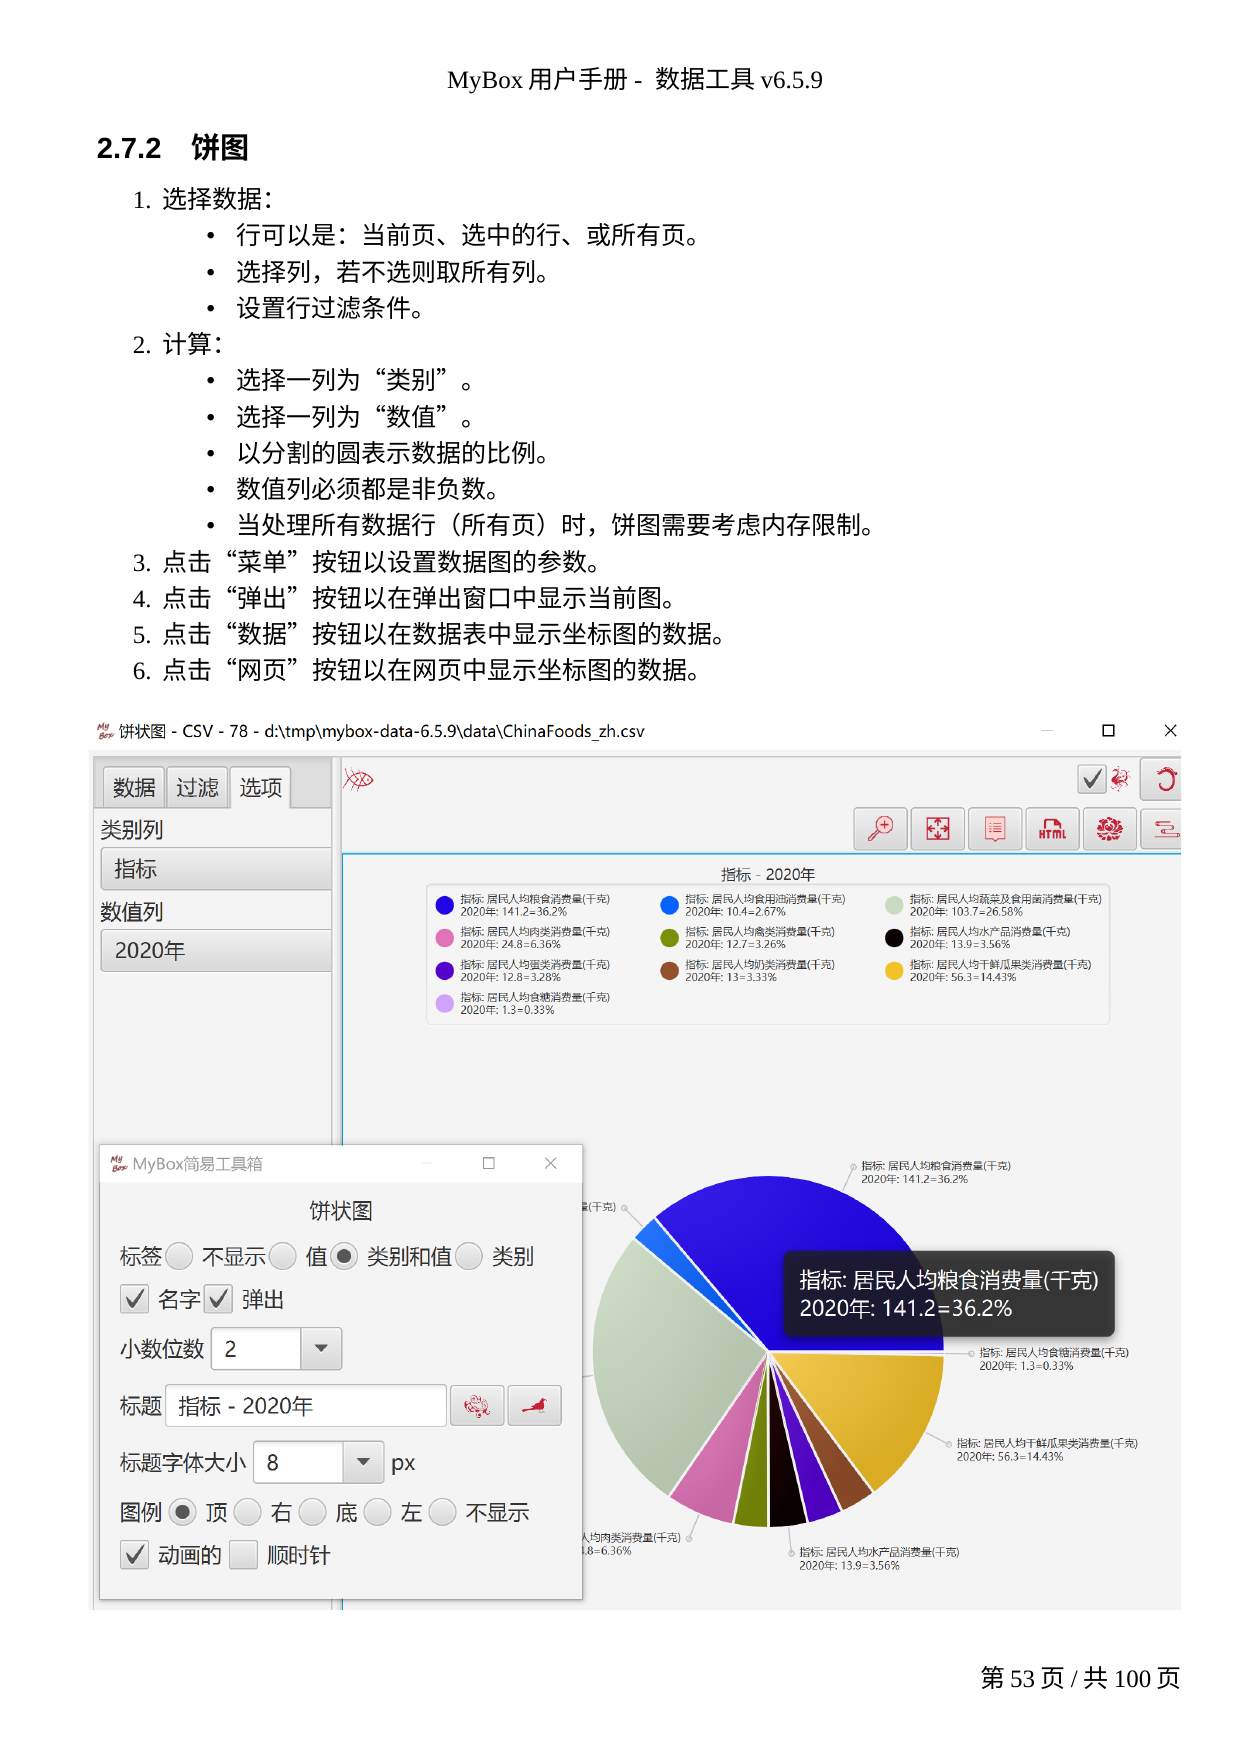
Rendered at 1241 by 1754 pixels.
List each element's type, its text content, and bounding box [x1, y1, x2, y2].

list 设置行过滤条件。 [206, 288, 1181, 324]
list 选择列，若不选则取所有列。 [206, 252, 1181, 288]
list 点击“弹出”按钮以在弹出窗口中显示当前图。 [133, 578, 1181, 614]
list 选择一列为“类别”。 [206, 361, 1181, 397]
list 选择数据： [133, 179, 1181, 216]
list 行可以是：当前页、选中的行、或所有页。 [206, 216, 1181, 252]
picture [88, 715, 1182, 1610]
list 点击“菜单”按钮以设置数据图的参数。 [133, 542, 1181, 578]
list 计算： [133, 324, 1181, 361]
list 当处理所有数据行（所有页）时，饼图需要考虑内存限制。 [206, 506, 1181, 542]
list 选择一列为“数值”。 [206, 397, 1181, 433]
list 以分割的圆表示数据的比例。 [206, 433, 1181, 469]
list 点击“数据”按钮以在数据表中显示坐标图的数据。 [133, 614, 1181, 651]
list 数值列必须都是非负数。 [206, 469, 1181, 506]
subtitle 饼图 [88, 125, 1181, 167]
list 点击“网页”按钮以在网页中显示坐标图的数据。 [133, 651, 1181, 687]
